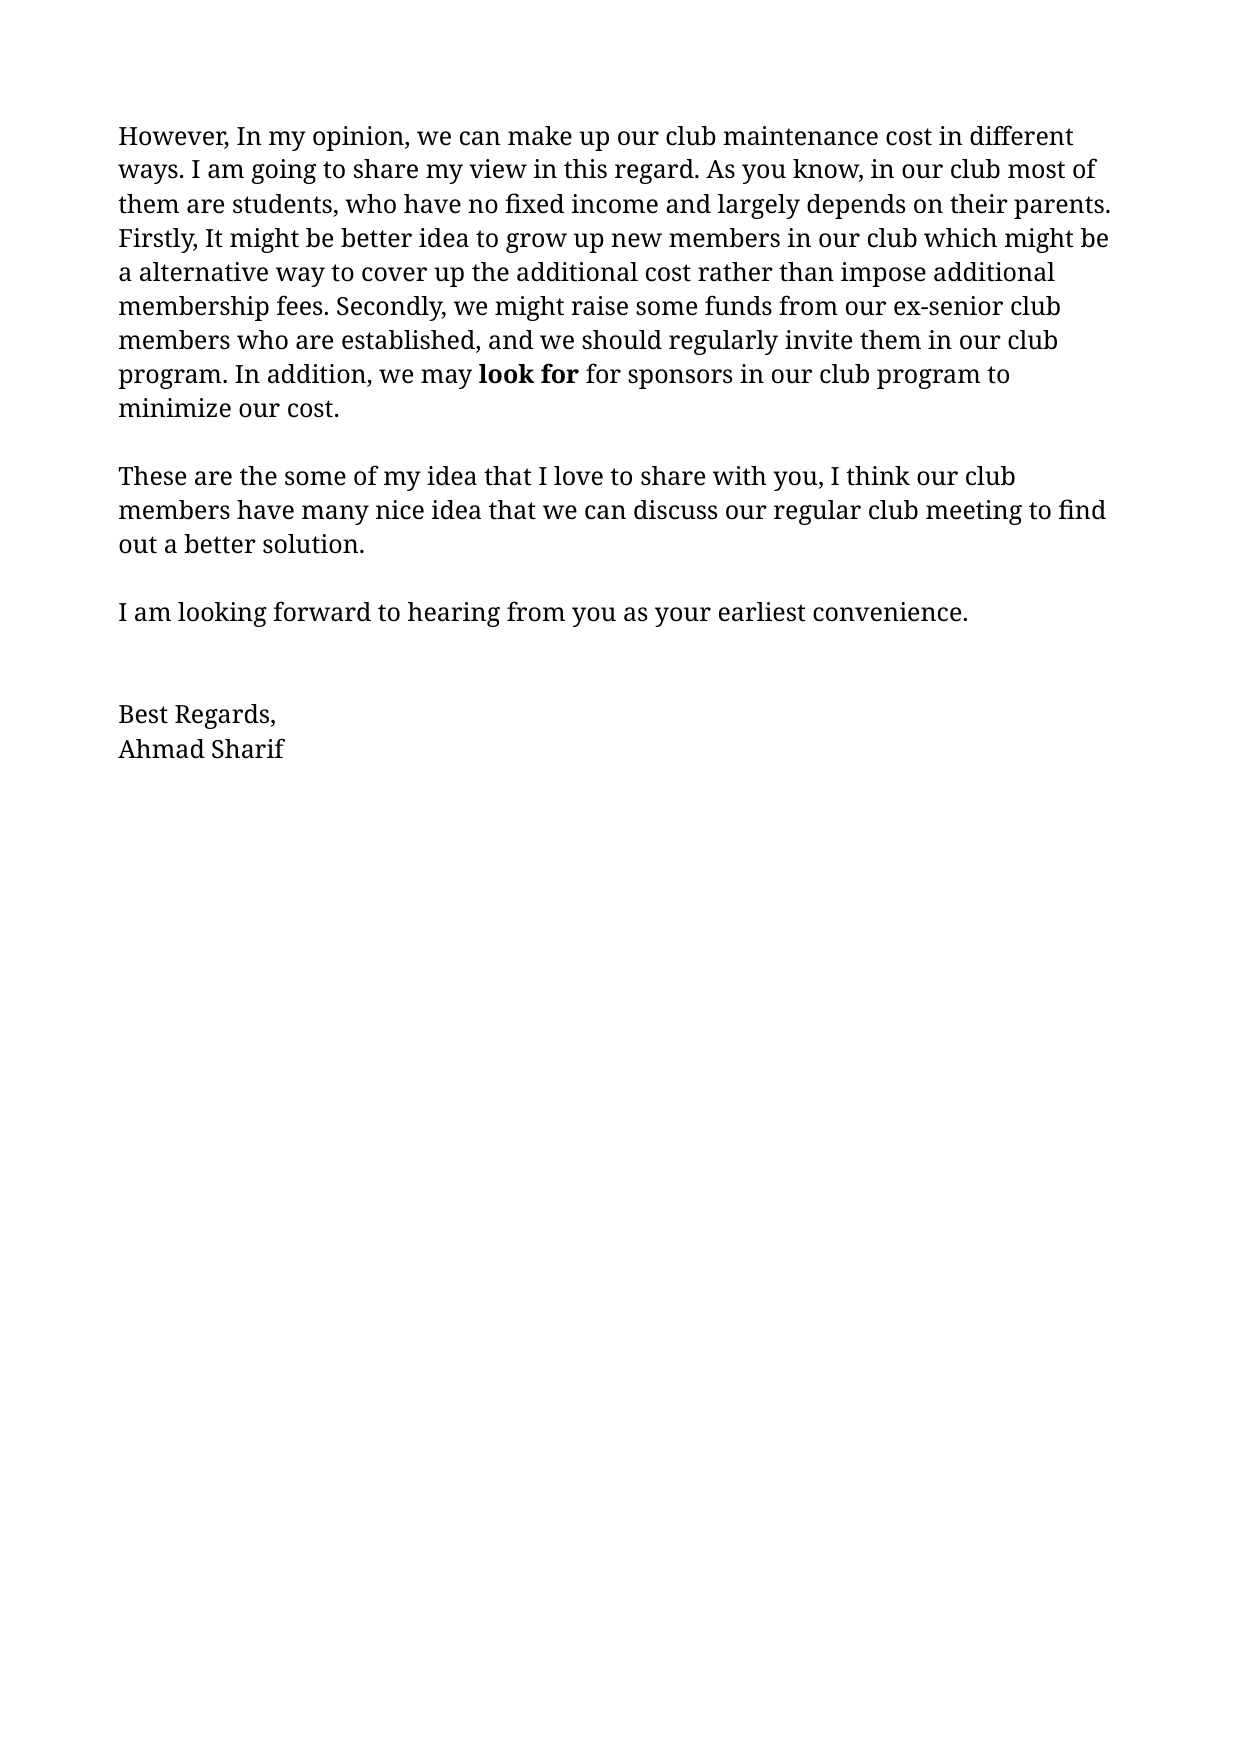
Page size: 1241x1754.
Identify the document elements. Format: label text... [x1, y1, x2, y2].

text Ahmad Sharif [118, 731, 1122, 765]
text However, In my opinion, we can make up our club maintenance cost in different ways. I am going to share my view in this regard. As you know, in our club most of them are students, who have no fixed income and largely depends on their parents. Firstly, It might be better idea to grow up new members in our club which might be a alternative way to cover up the additional cost rather than impose additional membership fees. Secondly, we might raise some funds from our ex-senior club members who are established, and we should regularly invite them in our club program. In addition, we may look for for sponsors in our club program to minimize our cost. [118, 118, 1122, 425]
text I am looking forward to hearing from you as your earliest convenience. [118, 595, 1122, 629]
text These are the some of my idea that I love to share with you, I think our club members have many nice idea that we can discuss our regular club meeting to find out a better solution. [118, 459, 1122, 561]
text Best Regards, [118, 697, 1122, 731]
